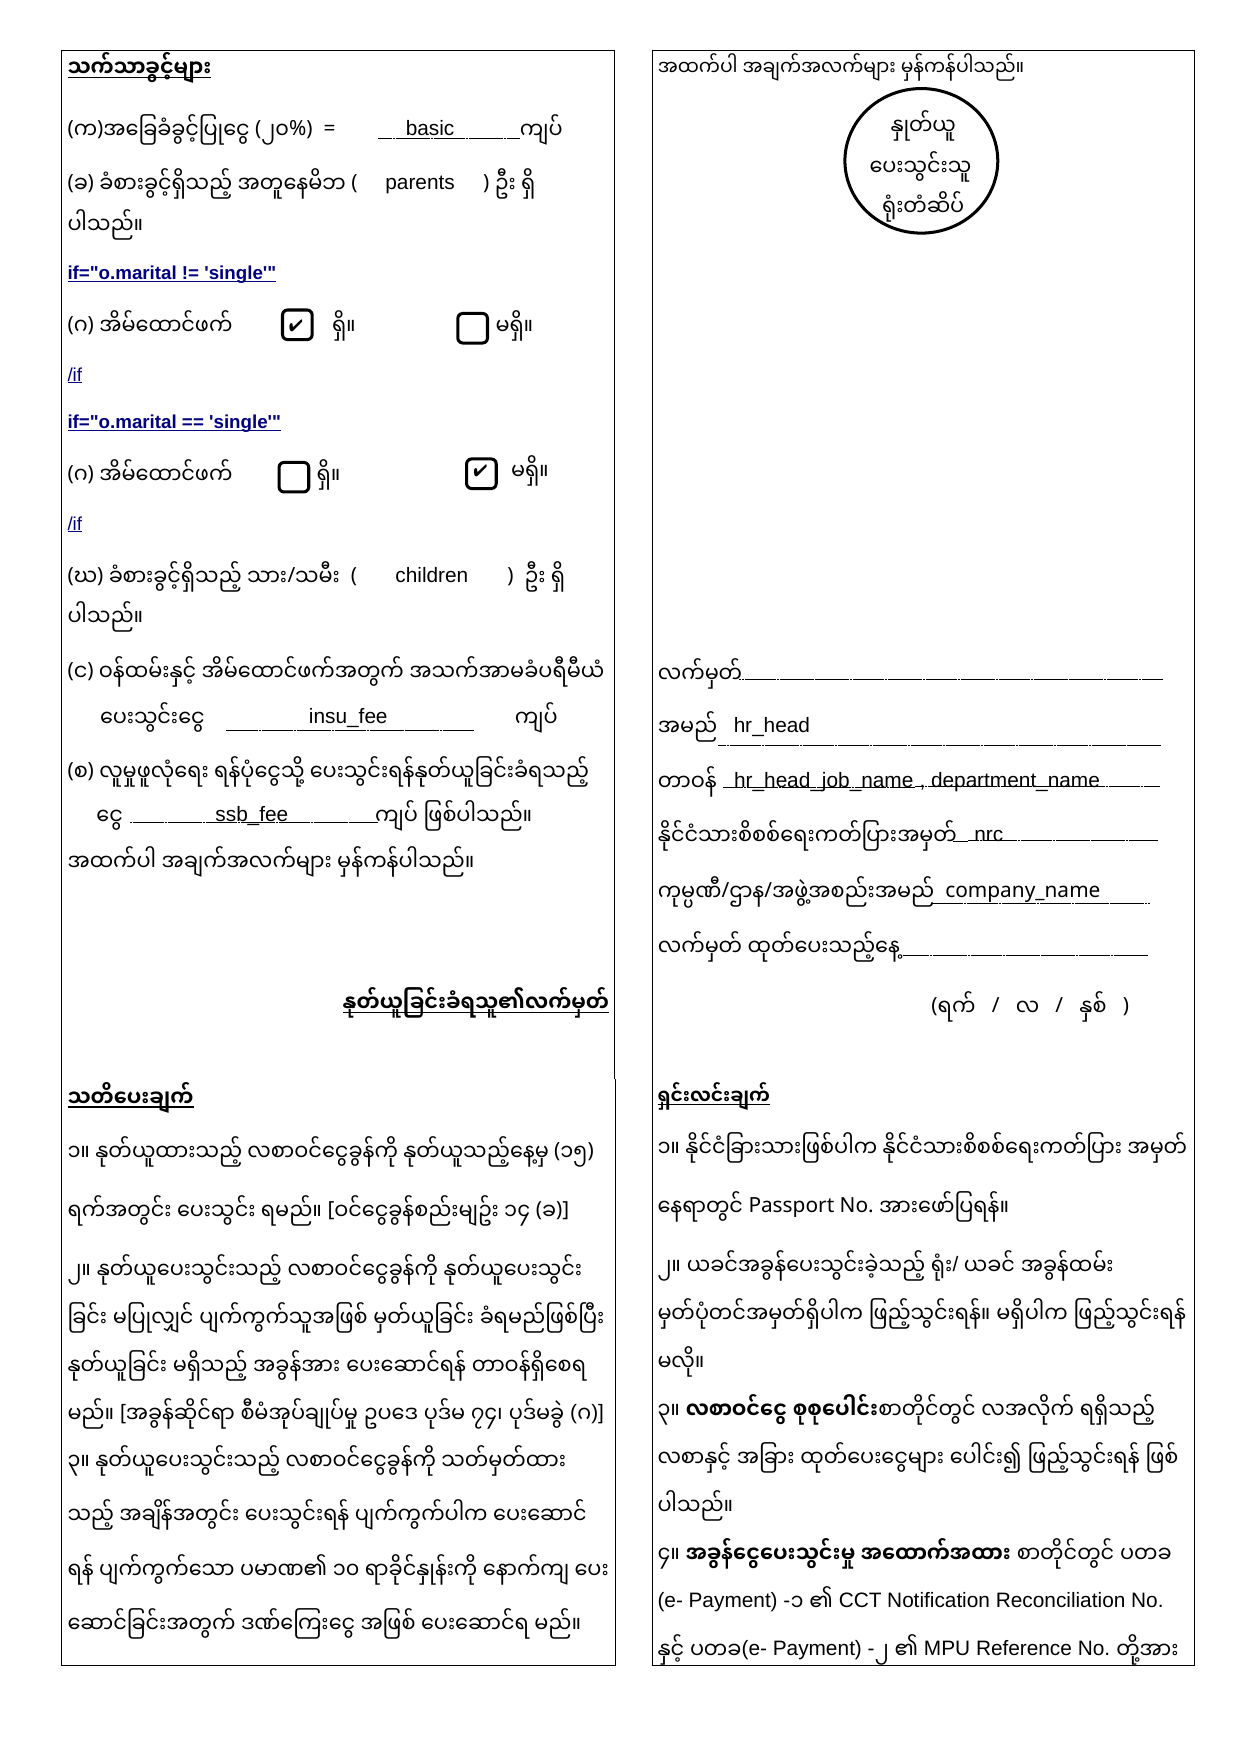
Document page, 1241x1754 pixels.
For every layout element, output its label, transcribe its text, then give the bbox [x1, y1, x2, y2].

table_cell [616, 1129, 652, 1665]
table_cell ၁။ နုတ်ယူထားသည့် လစာဝင်ငွေခွန်ကို နုတ်ယူသည့်နေ့မှ (၁၅) ရက်အတွင်း ပေးသွင်း ရမည်။ [ဝင်ငွေခွန်စည်းမျဥ်း ၁၄ (ခ)] ၂။ နုတ်ယူ‌ပေးသွင်းသည့် လစာဝင်ငွေခွန်ကို နုတ်ယူ‌ပေးသွင်းခြင်း မပြုလျှင် ပျက်ကွက်သူအဖြစ် မှတ်ယူခြင်း ခံရမည်ဖြစ်ပြီး နုတ်ယူခြင်း မရှိသည့် အခွန်အား ပေးဆောင်ရန် တာဝန်ရှိစေရမည်။ [အခွန်ဆိုင်ရာ စီမံအုပ်ချုပ်မှု ဥပဒေ ပုဒ်မ ၇၄၊ ပုဒ်မခွဲ (ဂ)] ၃။ နုတ်ယူပေးသွင်းသည့် လစာဝင်‌ငွေခွန်ကို သတ်မှတ်ထားသည့် အချိန်အတွင်း ပေးသွင်းရန် ပျက်ကွက်ပါက ပေးဆောင်ရန် ပျက်ကွက်သော ပမာဏ၏ ၁၀ ရာခိုင်နှုန်းကို နောက်ကျ ပေးဆောင်ခြင်းအတွက် ဒဏ်ကြေးငွေ အဖြစ် ပေးဆောင်ရ မည်။ [62, 1129, 615, 1665]
table_cell (ဃ) ခံစားခွင့်ရှိသည့် သား/သမီး ( children ) ဦး ရှိပါသည်။ [62, 554, 614, 649]
table_cell [615, 1039, 652, 1079]
table_cell [615, 554, 652, 649]
table_header သက်သာခွင့်များ [62, 51, 614, 107]
table_cell [653, 304, 1194, 358]
table_cell လက်မှတ် အမည် hr_head တာဝန် hr_head_job_name , department_name နိုင်ငံသားစိစစ်ရေးကတ်ပြားအမှတ် nrc ကုမ္ပဏီ/ဌာန/အဖွဲ့အစည်းအမည် company_name လက်မှတ် ထုတ်ပေးသည့်‌နေ့ [653, 649, 1194, 984]
table_cell [615, 453, 652, 507]
table_cell [653, 507, 1194, 554]
table_cell [615, 507, 652, 554]
table_cell အထက်ပါ အချက်အလက်များ မှန်ကန်ပါသည်။ [62, 843, 614, 984]
table_cell ၁။ နိုင်ငံခြားသားဖြစ်ပါက နိုင်ငံသားစိစစ်ရေးကတ်ပြား အမှတ်နေရာတွင် Passport No. အားဖော်ပြရန်။ ၂။ ယခင်အခွန်ပေးသွင်းခဲ့သည့် ရုံး/ ယခင် အခွန်ထမ်း မှတ်ပုံတင်အမှတ်ရှိပါက ဖြည့်သွင်းရန်။ မရှိပါက ဖြည့်သွင်းရန် မလို။ ၃။ လစာဝင်ငွေ စုစုပေါင်းစာတိုင်တွင် လအလိုက် ရရှိသည့် လစာနှင့် အခြား ထုတ်ပေးငွေများ ပေါင်း၍ ဖြည့်သွင်းရန် ဖြစ်ပါသည်။ ၄။ အခွန်ငွေပေးသွင်းမှု အထောက်အထား စာတိုင်တွင် ပတခ (e- Payment) -၁ ၏ CCT Notification Reconciliation No. နှင့် ပတခ(e- Payment) -၂ ၏ MPU Reference No. တို့အား [653, 1129, 1194, 1665]
table_cell (ဂ) အိမ်ထောင်ဖက် [62, 453, 246, 507]
table_cell [615, 161, 652, 256]
table_cell နုတ်ယူခြင်းခံရသူ၏လက်မှတ် [62, 985, 614, 1039]
table_cell ရှိ။ [246, 453, 430, 507]
table_header [616, 1079, 652, 1129]
table_cell [615, 649, 652, 749]
table_header ရှင်းလင်းချက် [653, 1079, 1194, 1129]
table_cell [615, 405, 652, 452]
table_cell [653, 256, 1194, 304]
table_cell [615, 843, 652, 984]
table_cell [615, 107, 652, 161]
table_cell [653, 554, 1194, 649]
table_cell [653, 358, 1194, 405]
table_cell [615, 256, 652, 304]
table_cell [653, 453, 1194, 507]
table_cell (စ) လူမှုဖူလုံရေး ရန်ပုံငွေသို့ ပေးသွင်းရန်နုတ်ယူခြင်းခံရသည့် ငွေ ssb_fee ကျပ် ဖြစ်ပါသည်။ [62, 750, 614, 843]
table_cell [615, 304, 652, 358]
table_cell [62, 1039, 614, 1079]
table_cell မရှိ။ [430, 304, 614, 358]
table_cell မရှိ။ [430, 453, 614, 507]
table_cell (က)အခြေခံခွင့်ပြုငွေ (၂၀%) = basic ကျပ် [62, 107, 614, 161]
table_header အထက်ပါ အချက်အလက်များ မှန်ကန်ပါသည်။ [653, 51, 1194, 107]
table_cell if="o.marital == 'single'" [62, 405, 614, 452]
table_cell (ခ) ခံစားခွင့်ရှိသည့် အတူနေမိဘ ( parents ) ဦး ရှိပါသည်။ [62, 161, 614, 256]
table_cell [615, 750, 652, 843]
table_cell /if [62, 507, 614, 554]
table_cell if="o.marital != 'single'" [62, 256, 614, 304]
table_cell (ရက် / လ / နှစ် ) [653, 985, 1194, 1039]
table_cell ရှိ။ [246, 304, 430, 358]
table_header [615, 50, 652, 107]
table_cell (င) ဝန်ထမ်းနှင့် အိမ်ထောင်ဖက်အတွက် အသက်အာမခံပရီမီယံ ပေးသွင်းငွေ insu_fee ကျပ် [62, 649, 614, 749]
table_cell (ဂ) အိမ်ထောင်ဖက် [62, 304, 246, 358]
table_cell [653, 1039, 1194, 1079]
table_header သတိပေးချက် [62, 1079, 615, 1129]
table_cell /if [62, 358, 614, 405]
table_cell [615, 358, 652, 405]
table_cell [653, 405, 1194, 452]
table_cell [615, 985, 652, 1039]
table_cell နှုတ်ယူ ပေးသွင်းသူ ရုံးတံဆိပ် [653, 107, 1194, 256]
